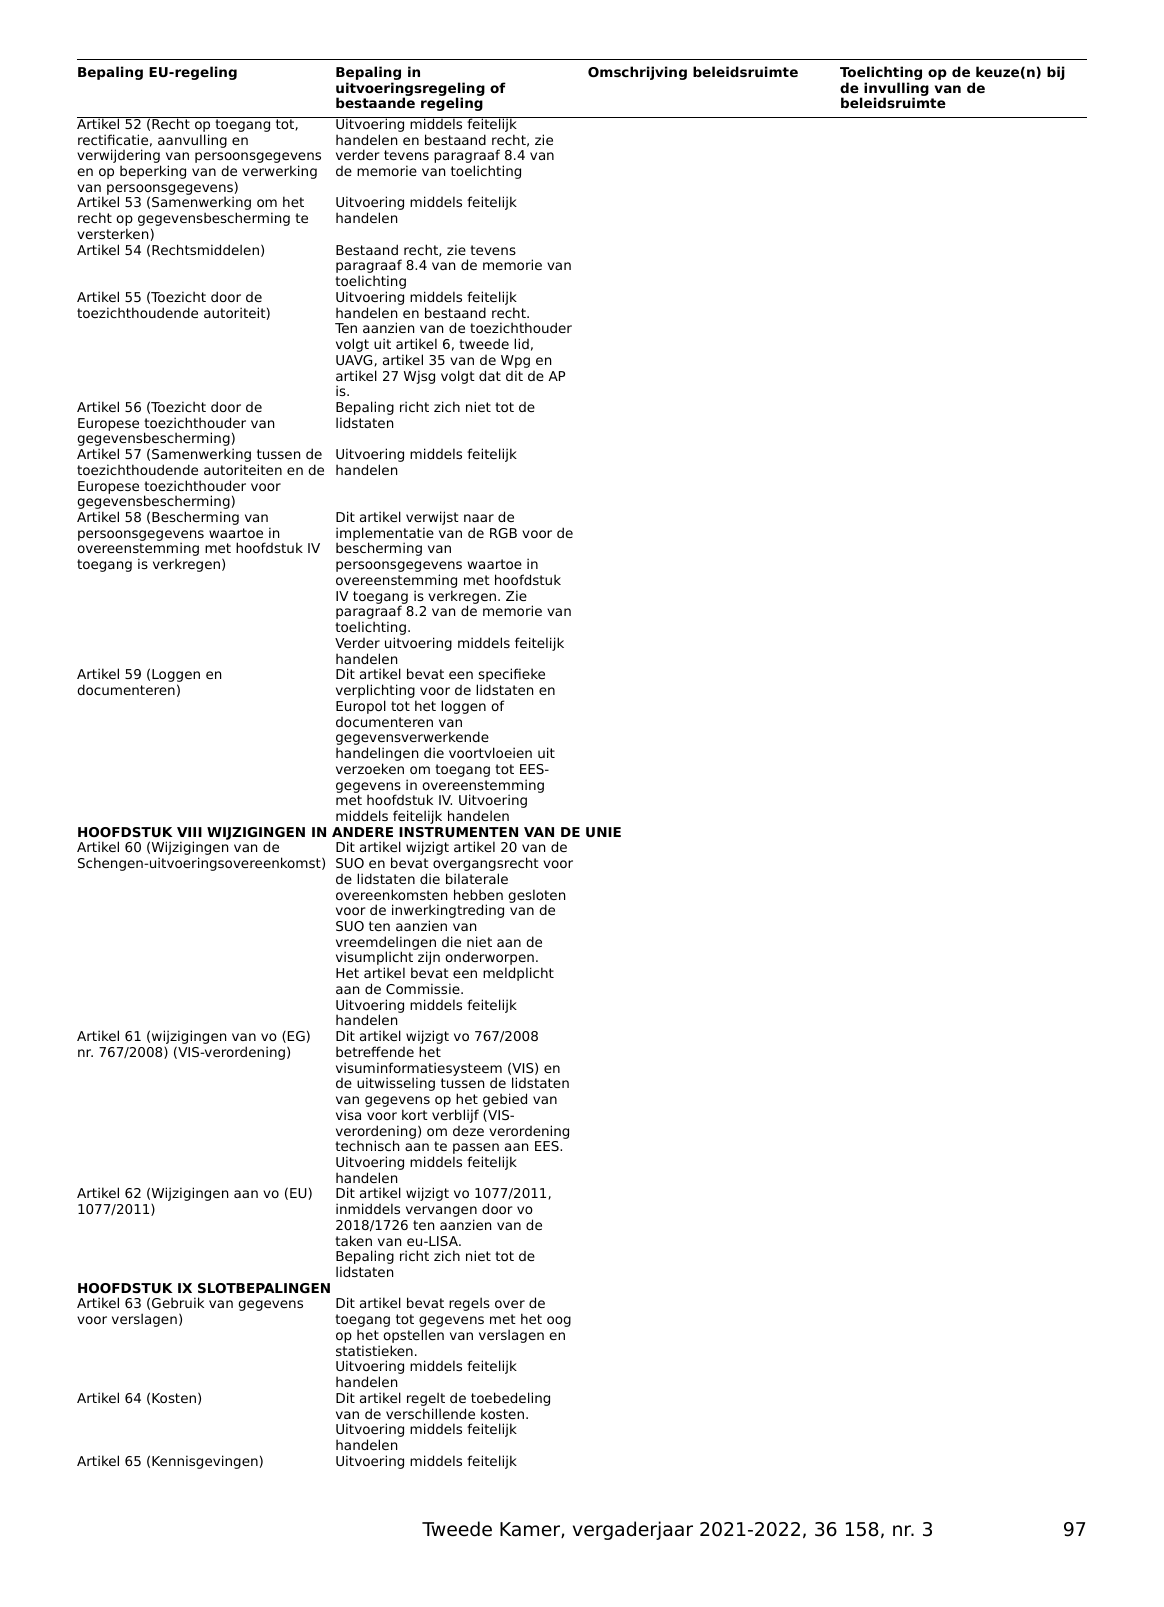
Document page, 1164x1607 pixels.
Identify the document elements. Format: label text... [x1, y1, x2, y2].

table_cell Dit artikel wijzigt vo 1077/2011, inmiddels vervangen door vo 2018/1726 ten aanzien van de taken van eu-LISA. Bepaling richt zich niet tot de lidstaten [329, 1186, 582, 1281]
table_cell Bestaand recht, zie tevens paragraaf 8.4 van de memorie van toelichting [329, 243, 582, 290]
table_header Omschrijving beleidsruimte [582, 60, 834, 117]
table_cell [582, 290, 834, 400]
table_cell [582, 400, 834, 447]
table_cell HOOFDSTUK VIII WIJZIGINGEN IN ANDERE INSTRUMENTEN VAN DE UNIE [77, 825, 1087, 840]
table_cell Uitvoering middels feitelijk [329, 1454, 582, 1469]
table_cell [834, 195, 1087, 242]
table_cell [834, 1029, 1087, 1186]
table_cell Artikel 52 (Recht op toegang tot, rectificatie, aanvulling en verwijdering van persoonsgegevens en op beperking van de verwerking van persoonsgegevens) [77, 118, 329, 195]
table_cell Uitvoering middels feitelijk handelen [329, 195, 582, 242]
table_cell Artikel 61 (wijzigingen van vo (EG) nr. 767/2008) (VIS-verordening) [77, 1029, 329, 1186]
table_cell [834, 447, 1087, 510]
table_cell Dit artikel wijzigt vo 767/2008 betreffende het visuminformatiesysteem (VIS) en de uitwisseling tussen de lidstaten van gegevens op het gebied van visa voor kort verblijf (VIS-verordening) om deze verordening technisch aan te passen aan EES. Uitvoering middels feitelijk handelen [329, 1029, 582, 1186]
table_cell [582, 667, 834, 824]
table_cell [834, 667, 1087, 824]
table_cell Artikel 58 (Bescherming van persoonsgegevens waartoe in overeenstemming met hoofdstuk IV toegang is verkregen) [77, 510, 329, 667]
table_cell Artikel 63 (Gebruik van gegevens voor verslagen) [77, 1296, 329, 1391]
table_header Toelichting op de keuze(n) bij de invulling van de beleidsruimte [834, 60, 1087, 117]
table_cell Artikel 57 (Samenwerking tussen de toezichthoudende autoriteiten en de Europese toezichthouder voor gegevensbescherming) [77, 447, 329, 510]
table_cell [834, 243, 1087, 290]
table_cell [582, 1391, 834, 1454]
table_cell Uitvoering middels feitelijk handelen [329, 447, 582, 510]
table_cell Dit artikel bevat regels over de toegang tot gegevens met het oog op het opstellen van verslagen en statistieken. Uitvoering middels feitelijk handelen [329, 1296, 582, 1391]
table_cell [582, 840, 834, 1029]
table_cell [582, 1029, 834, 1186]
table_cell Artikel 54 (Rechtsmiddelen) [77, 243, 329, 290]
table_cell [834, 1296, 1087, 1391]
table_cell Artikel 60 (Wijzigingen van de Schengen-uitvoeringsovereenkomst) [77, 840, 329, 1029]
table_cell [582, 243, 834, 290]
table_cell [834, 510, 1087, 667]
table_cell Artikel 53 (Samenwerking om het recht op gegevensbescherming te versterken) [77, 195, 329, 242]
table_cell [582, 1296, 834, 1391]
table_cell Artikel 56 (Toezicht door de Europese toezichthouder van gegevensbescherming) [77, 400, 329, 447]
table_cell [834, 840, 1087, 1029]
table_header Bepaling EU-regeling [77, 60, 329, 117]
table_cell [582, 195, 834, 242]
table_cell HOOFDSTUK IX SLOTBEPALINGEN [77, 1281, 1087, 1296]
table_cell [834, 290, 1087, 400]
table_cell Dit artikel bevat een specifieke verplichting voor de lidstaten en Europol tot het loggen of documenteren van gegevensverwerkende handelingen die voortvloeien uit verzoeken om toegang tot EES-gegevens in overeenstemming met hoofdstuk IV. Uitvoering middels feitelijk handelen [329, 667, 582, 824]
table_cell [834, 1454, 1087, 1469]
table_cell [582, 118, 834, 195]
table_cell Artikel 59 (Loggen en documenteren) [77, 667, 329, 824]
table_cell Artikel 55 (Toezicht door de toezichthoudende autoriteit) [77, 290, 329, 400]
table_cell Uitvoering middels feitelijk handelen en bestaand recht. Ten aanzien van de toezichthouder volgt uit artikel 6, tweede lid, UAVG, artikel 35 van de Wpg en artikel 27 Wjsg volgt dat dit de AP is. [329, 290, 582, 400]
table_cell [582, 510, 834, 667]
table_cell Dit artikel verwijst naar de implementatie van de RGB voor de bescherming van persoonsgegevens waartoe in overeenstemming met hoofdstuk IV toegang is verkregen. Zie paragraaf 8.2 van de memorie van toelichting. Verder uitvoering middels feitelijk handelen [329, 510, 582, 667]
table_cell [582, 447, 834, 510]
table_cell Bepaling richt zich niet tot de lidstaten [329, 400, 582, 447]
table_cell [834, 1391, 1087, 1454]
table_header Bepaling in uitvoeringsregeling of bestaande regeling [329, 60, 582, 117]
table_cell Dit artikel wijzigt artikel 20 van de SUO en bevat overgangsrecht voor de lidstaten die bilaterale overeenkomsten hebben gesloten voor de inwerkingtreding van de SUO ten aanzien van vreemdelingen die niet aan de visumplicht zijn onderworpen. Het artikel bevat een meldplicht aan de Commissie. Uitvoering middels feitelijk handelen [329, 840, 582, 1029]
table_cell Dit artikel regelt de toebedeling van de verschillende kosten. Uitvoering middels feitelijk handelen [329, 1391, 582, 1454]
table_cell [834, 400, 1087, 447]
table_cell [582, 1186, 834, 1281]
table_cell [834, 118, 1087, 195]
table_cell [834, 1186, 1087, 1281]
table_cell Artikel 65 (Kennisgevingen) [77, 1454, 329, 1469]
table_cell [582, 1454, 834, 1469]
table_cell Artikel 64 (Kosten) [77, 1391, 329, 1454]
table_cell Artikel 62 (Wijzigingen aan vo (EU) 1077/2011) [77, 1186, 329, 1281]
table_cell Uitvoering middels feitelijk handelen en bestaand recht, zie verder tevens paragraaf 8.4 van de memorie van toelichting [329, 118, 582, 195]
